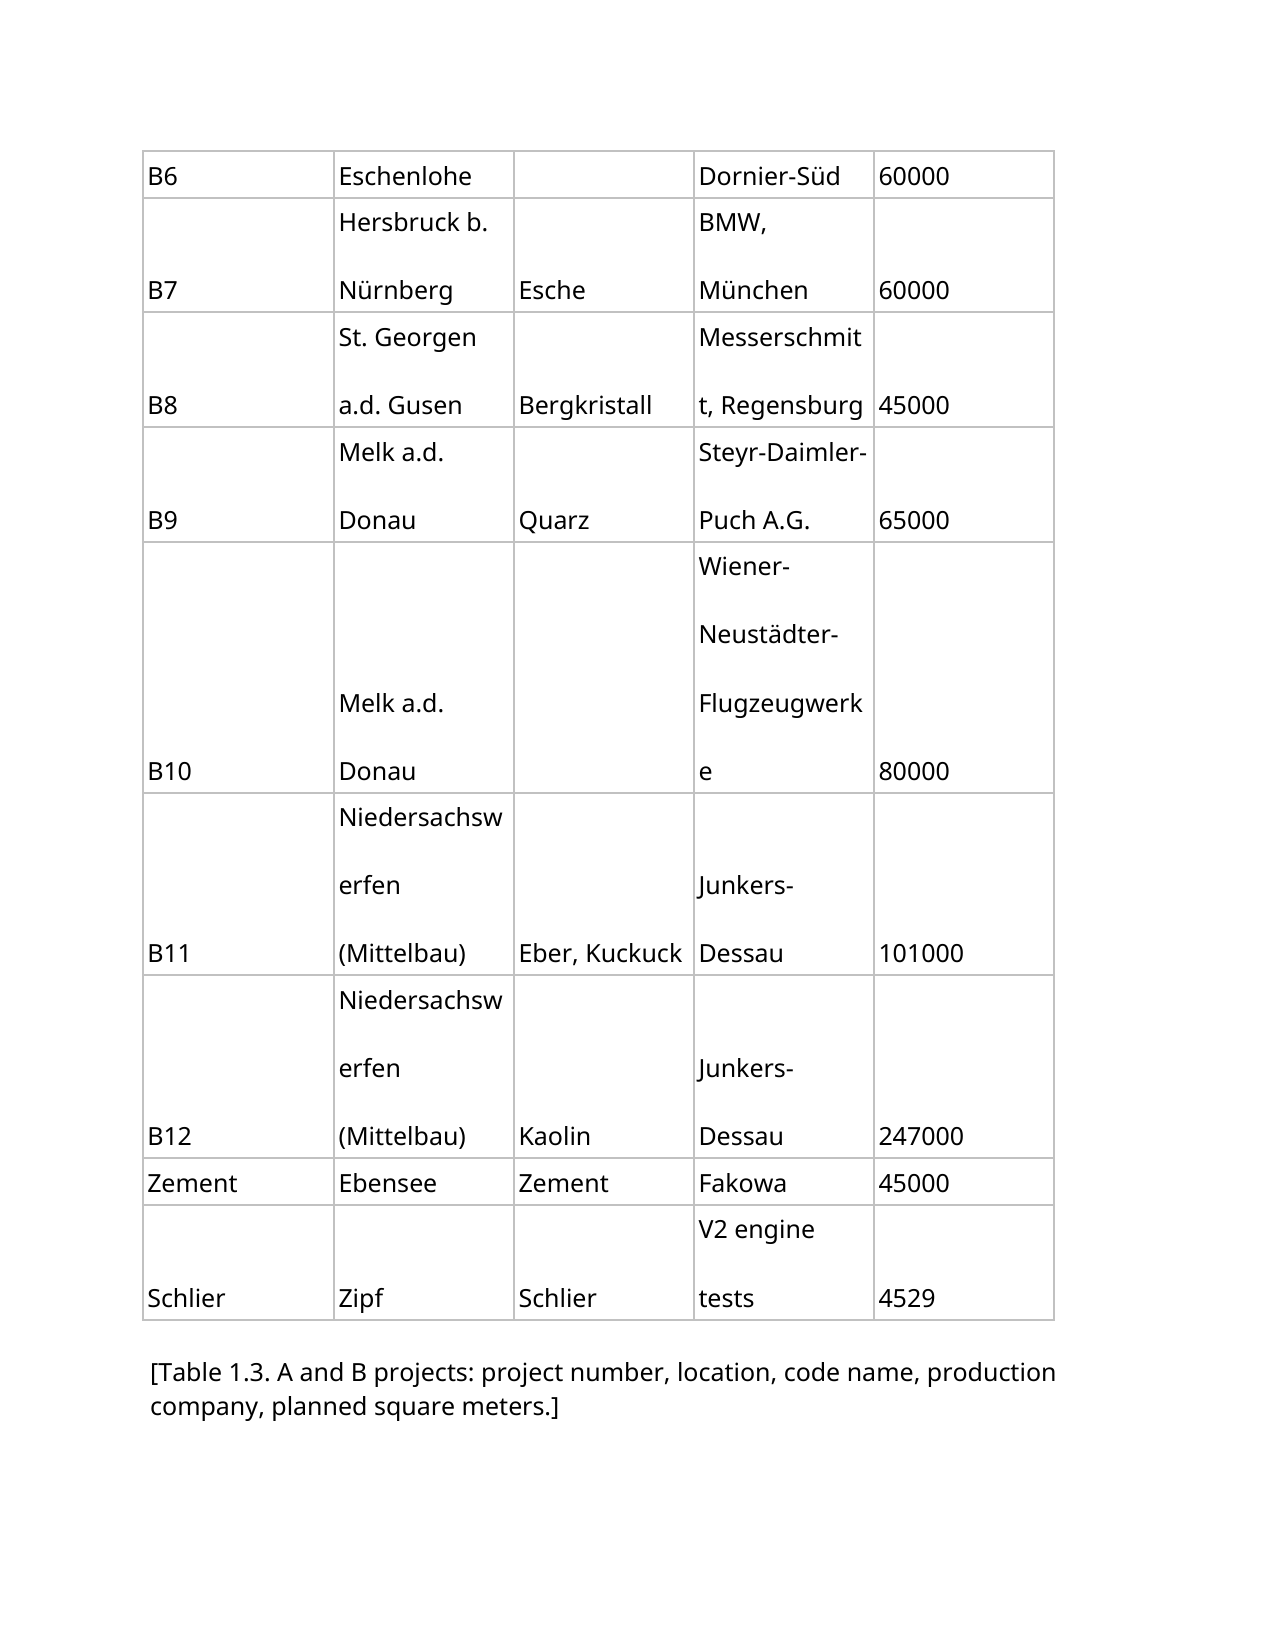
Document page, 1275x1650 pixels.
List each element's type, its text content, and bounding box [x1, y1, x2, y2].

table_cell Wiener-Neustädter-Flugzeugwerke [695, 543, 873, 792]
table_cell 45000 [875, 1159, 1053, 1204]
table_cell [515, 152, 693, 197]
table_cell Zement [144, 1159, 333, 1204]
table_cell B7 [144, 199, 333, 311]
table_cell B12 [144, 976, 333, 1157]
table_cell Esche [515, 199, 693, 311]
table_cell Melk a.d. Donau [335, 543, 513, 792]
table_cell Eber, Kuckuck [515, 794, 693, 974]
table_cell St. Georgen a.d. Gusen [335, 313, 513, 426]
table_cell 60000 [875, 152, 1053, 197]
table_cell Melk a.d. Donau [335, 428, 513, 541]
table_cell B11 [144, 794, 333, 974]
table_cell Hersbruck b. Nürnberg [335, 199, 513, 311]
table_cell 80000 [875, 543, 1053, 792]
table_cell Junkers-Dessau [695, 976, 873, 1157]
table_cell Niedersachswerfen (Mittelbau) [335, 794, 513, 974]
table_cell B10 [144, 543, 333, 792]
table_cell Eschenlohe [335, 152, 513, 197]
table_cell 60000 [875, 199, 1053, 311]
table_cell Bergkristall [515, 313, 693, 426]
table_cell Schlier [144, 1206, 333, 1318]
table_cell BMW, München [695, 199, 873, 311]
table_cell Steyr-Daimler-Puch A.G. [695, 428, 873, 541]
table_cell 45000 [875, 313, 1053, 426]
table_cell Junkers-Dessau [695, 794, 873, 974]
table_cell B6 [144, 152, 333, 197]
table_cell Messerschmitt, Regensburg [695, 313, 873, 426]
table_cell [515, 543, 693, 792]
table_cell Zement [515, 1159, 693, 1204]
table_cell Dornier-Süd [695, 152, 873, 197]
text [Table 1.3. A and B projects: project number, location, code name, production company, planned square meters.] [150, 1354, 1125, 1423]
table_cell Niedersachswerfen (Mittelbau) [335, 976, 513, 1157]
table_cell 4529 [875, 1206, 1053, 1318]
table_cell Zipf [335, 1206, 513, 1318]
table_cell Quarz [515, 428, 693, 541]
table_cell 65000 [875, 428, 1053, 541]
table_cell 247000 [875, 976, 1053, 1157]
table_cell Fakowa [695, 1159, 873, 1204]
table_cell B9 [144, 428, 333, 541]
table_cell Ebensee [335, 1159, 513, 1204]
table_cell V2 engine tests [695, 1206, 873, 1318]
table_cell Kaolin [515, 976, 693, 1157]
table_cell B8 [144, 313, 333, 426]
table_cell Schlier [515, 1206, 693, 1318]
table_cell 101000 [875, 794, 1053, 974]
